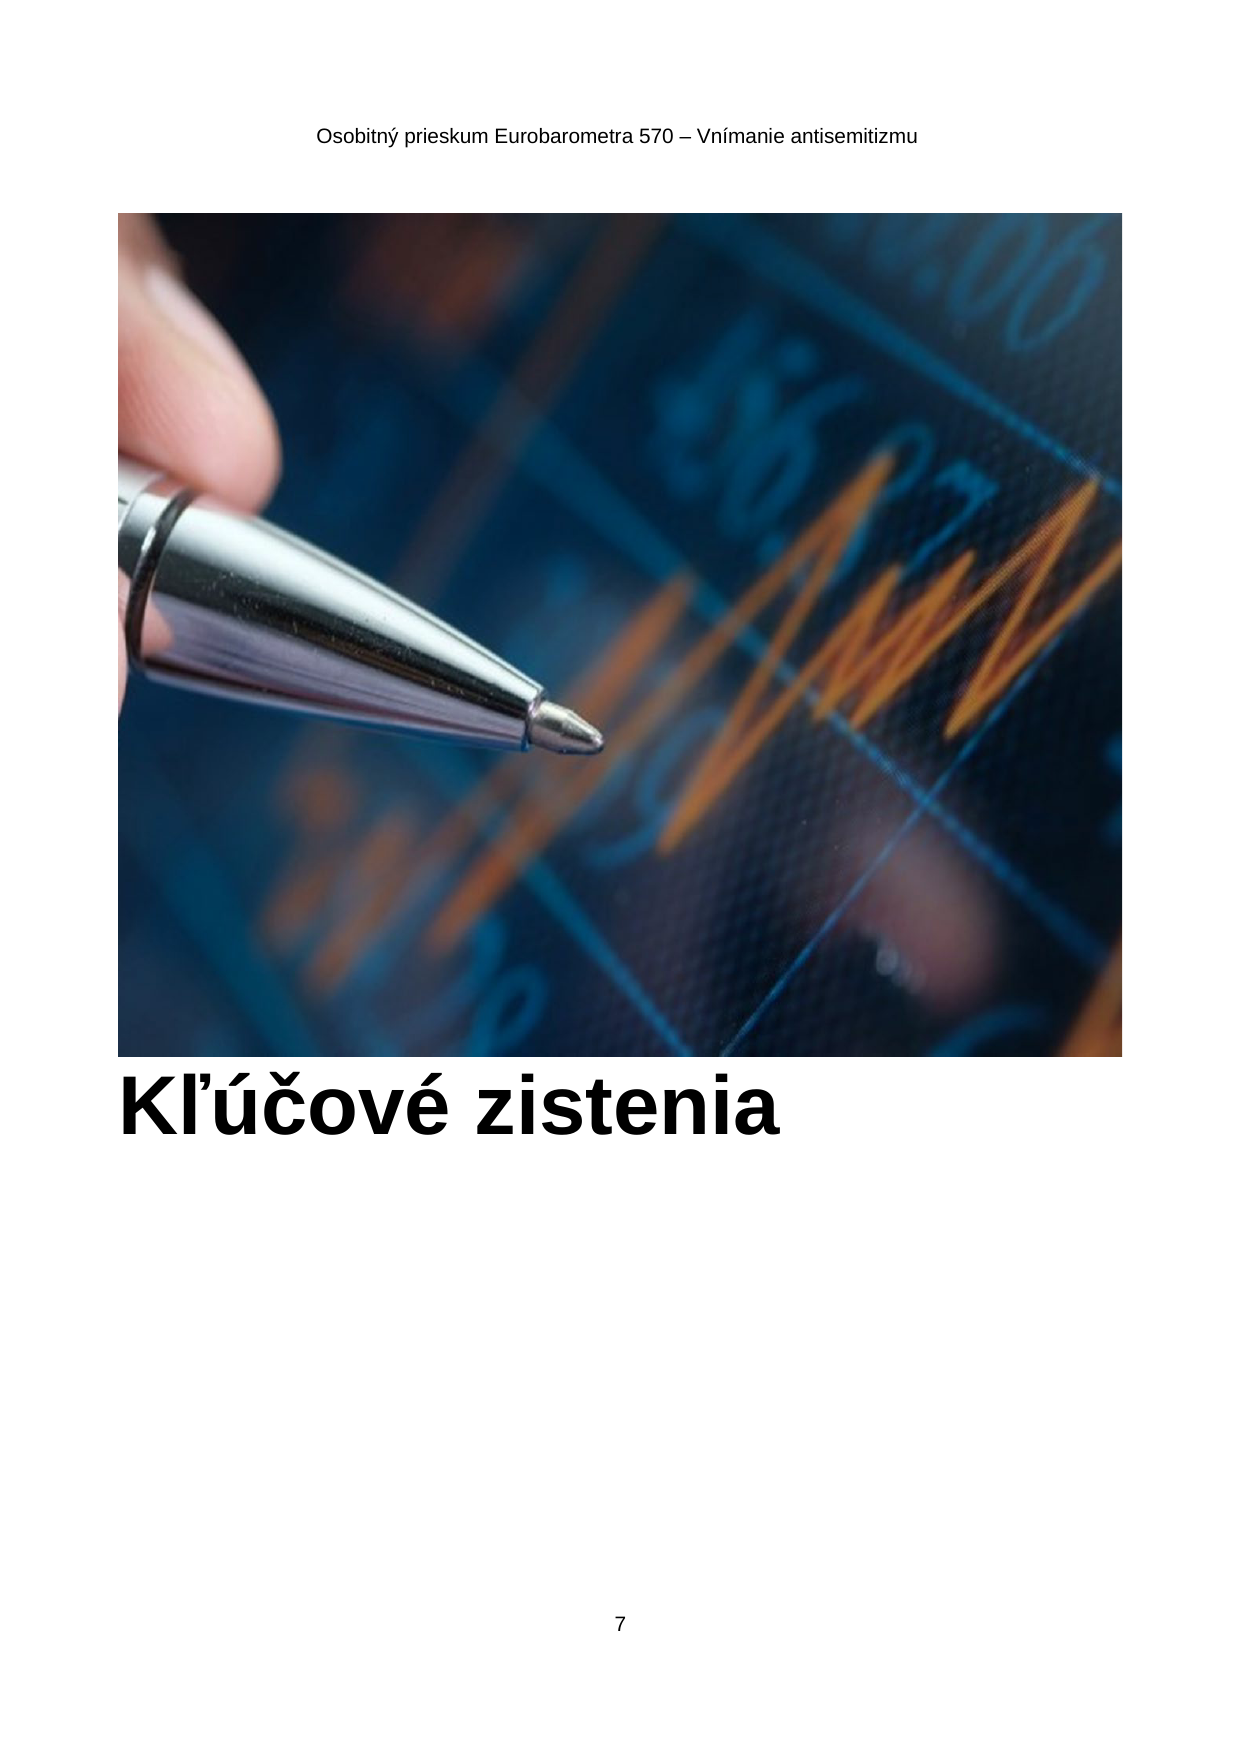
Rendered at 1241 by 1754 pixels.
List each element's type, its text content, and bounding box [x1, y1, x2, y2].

picture [118, 213, 1123, 1057]
subtitle Kľúčové zistenia [118, 1057, 1122, 1152]
picture [220, 959, 244, 970]
